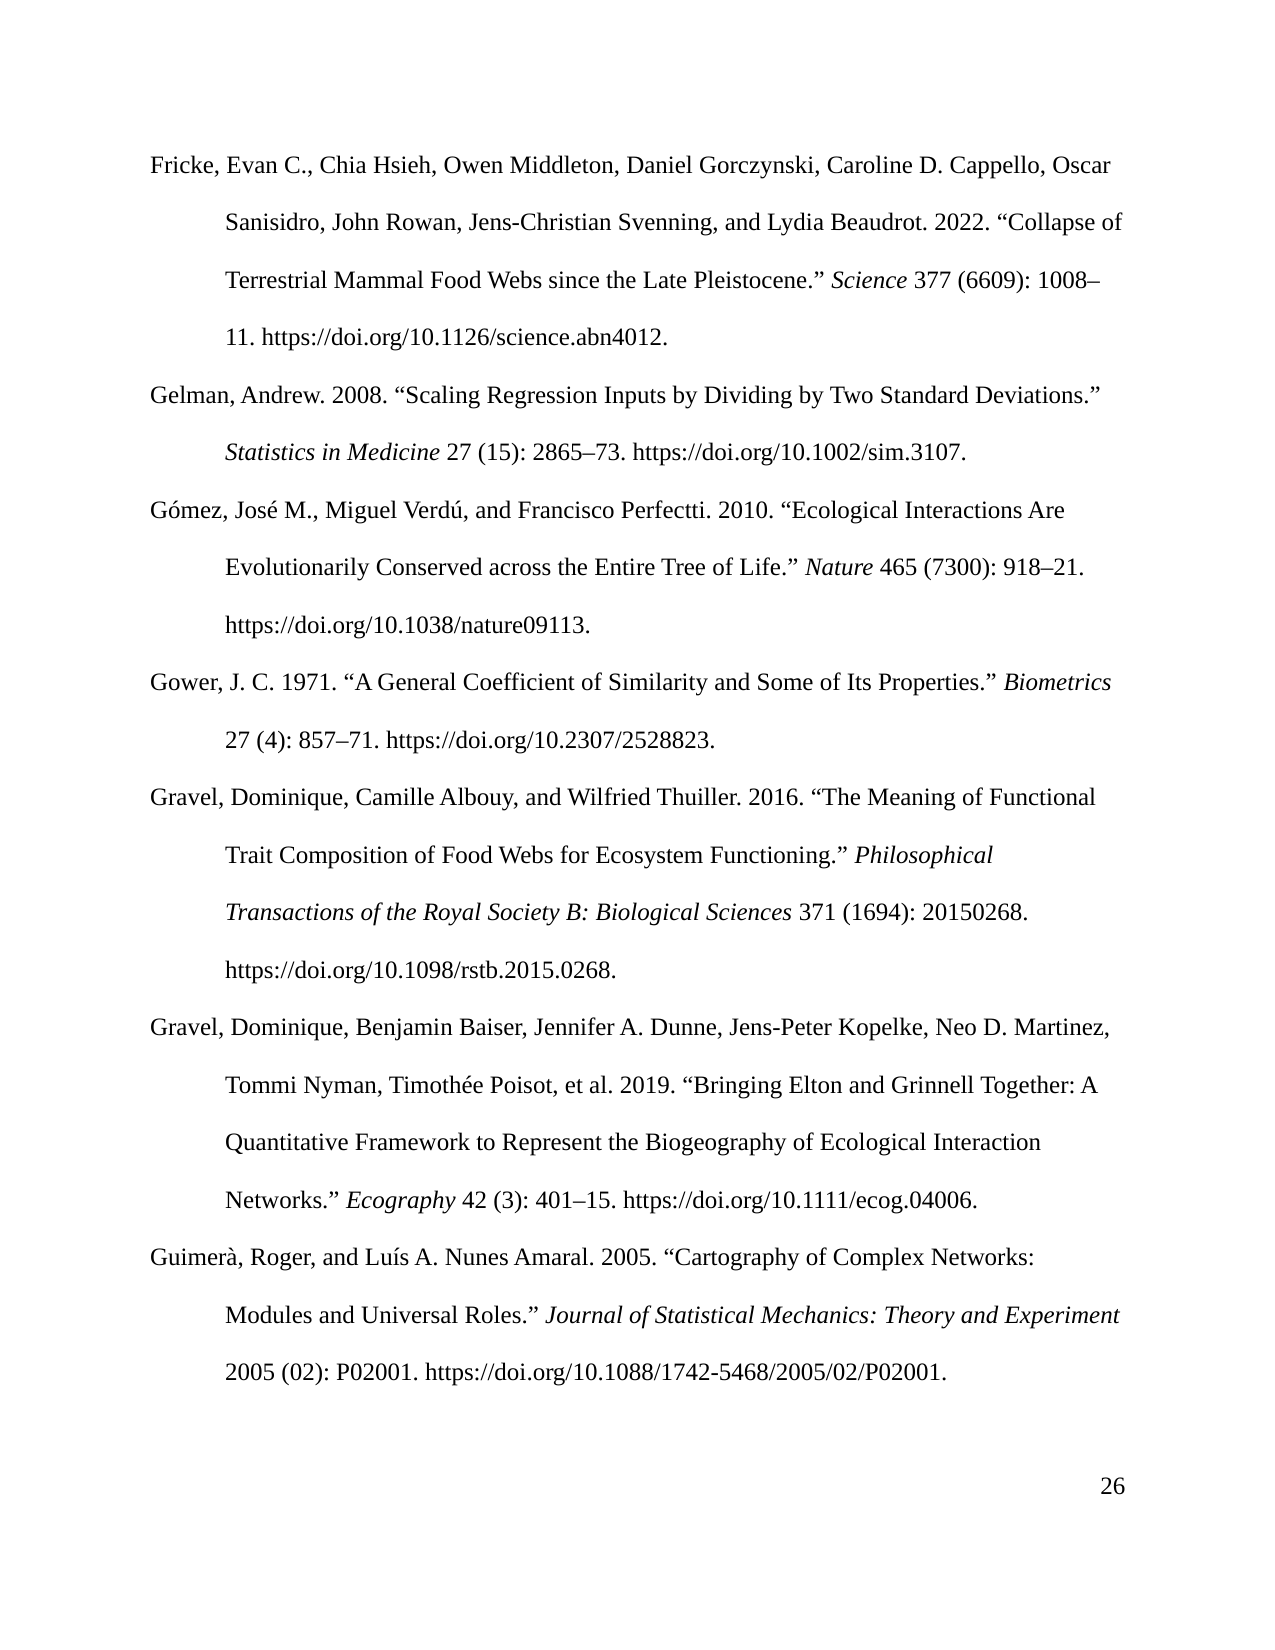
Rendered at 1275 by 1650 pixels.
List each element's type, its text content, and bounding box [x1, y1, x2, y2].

text Gravel, Dominique, Camille Albouy, and Wilfried Thuiller. 2016. “The Meaning of Functional Trait Composition of Food Webs for Ecosystem Functioning.” Philosophical Transactions of the Royal Society B: Biological Sciences 371 (1694): 20150268. https://doi.org/10.1098/rstb.2015.0268. [150, 782, 1125, 984]
text Guimerà, Roger, and Luís A. Nunes Amaral. 2005. “Cartography of Complex Networks: Modules and Universal Roles.” Journal of Statistical Mechanics: Theory and Experiment 2005 (02): P02001. https://doi.org/10.1088/1742-5468/2005/02/P02001. [150, 1242, 1125, 1386]
text Gelman, Andrew. 2008. “Scaling Regression Inputs by Dividing by Two Standard Deviations.” Statistics in Medicine 27 (15): 2865–73. https://doi.org/10.1002/sim.3107. [150, 380, 1125, 466]
text Fricke, Evan C., Chia Hsieh, Owen Middleton, Daniel Gorczynski, Caroline D. Cappello, Oscar Sanisidro, John Rowan, Jens-Christian Svenning, and Lydia Beaudrot. 2022. “Collapse of Terrestrial Mammal Food Webs since the Late Pleistocene.” Science 377 (6609): 1008–11. https://doi.org/10.1126/science.abn4012. [150, 150, 1125, 351]
text Gravel, Dominique, Benjamin Baiser, Jennifer A. Dunne, Jens-Peter Kopelke, Neo D. Martinez, Tommi Nyman, Timothée Poisot, et al. 2019. “Bringing Elton and Grinnell Together: A Quantitative Framework to Represent the Biogeography of Ecological Interaction Networks.” Ecography 42 (3): 401–15. https://doi.org/10.1111/ecog.04006. [150, 1012, 1125, 1214]
text Gower, J. C. 1971. “A General Coefficient of Similarity and Some of Its Properties.” Biometrics 27 (4): 857–71. https://doi.org/10.2307/2528823. [150, 667, 1125, 754]
text Gómez, José M., Miguel Verdú, and Francisco Perfectti. 2010. “Ecological Interactions Are Evolutionarily Conserved across the Entire Tree of Life.” Nature 465 (7300): 918–21. https://doi.org/10.1038/nature09113. [150, 495, 1125, 639]
